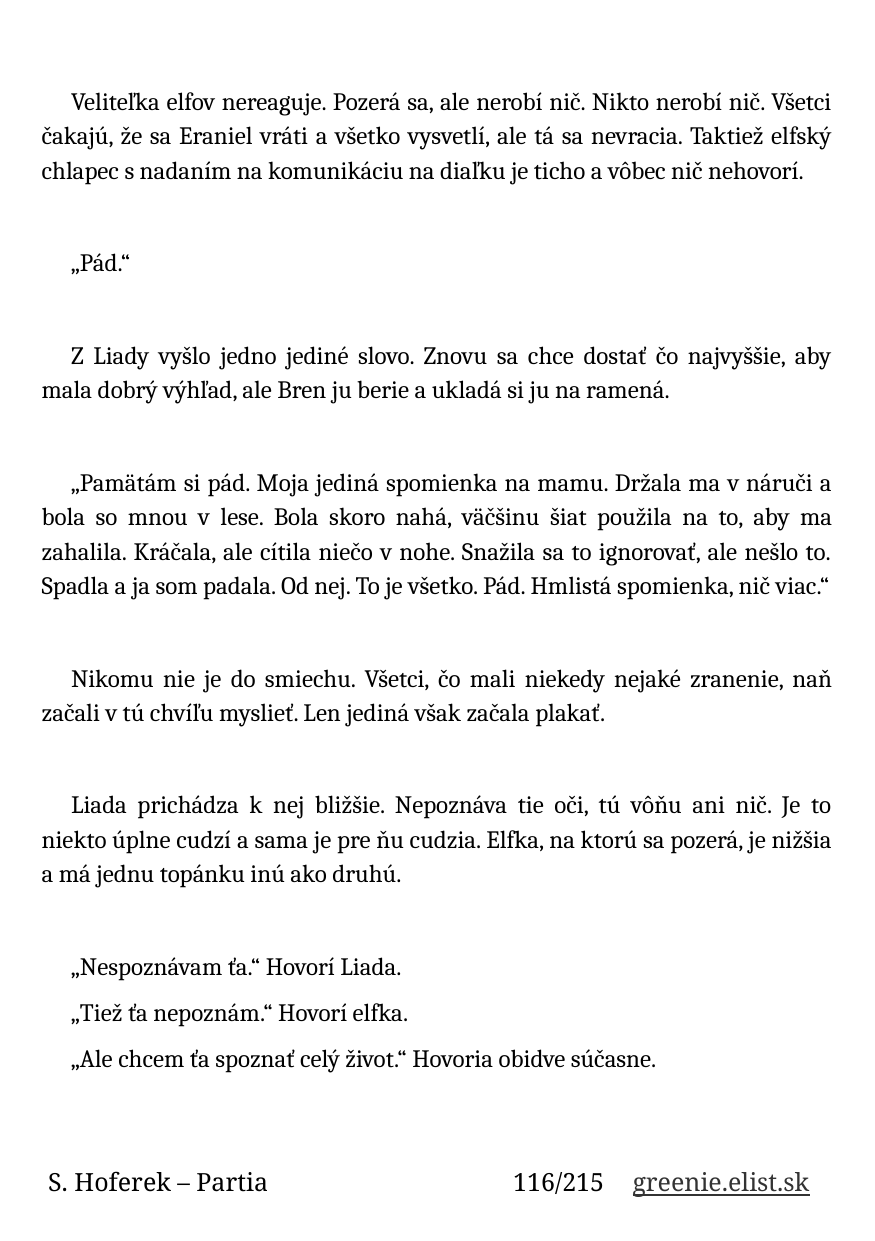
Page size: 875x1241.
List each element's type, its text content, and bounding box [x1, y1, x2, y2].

text „Pád.“ [41, 249, 833, 278]
text „Tiež ťa nepoznám.“ Hovorí elfka. [41, 999, 833, 1028]
text Nikomu nie je do smiechu. Všetci, čo mali niekedy nejaké zranenie, naň začali v tú chvíľu myslieť. Len jediná však začala plakať. [41, 664, 833, 728]
text „Pamätám si pád. Moja jediná spomienka na mamu. Držala ma v náruči a bola so mnou v lese. Bola skoro nahá, väčšinu šiat použila na to, aby ma zahalila. Kráčala, ale cítila niečo v nohe. Snažila sa to ignorovať, ale nešlo to. Spadla a ja som padala. Od nej. To je všetko. Pád. Hmlistá spomienka, nič viac.“ [41, 468, 833, 601]
text Liada prichádza k nej bližšie. Nepoznáva tie oči, tú vôňu ani nič. Je to niekto úplne cudzí a sama je pre ňu cudzia. Elfka, na ktorú sa pozerá, je nižšia a má jednu topánku inú ako druhú. [41, 791, 833, 889]
text „Nespoznávam ťa.“ Hovorí Liada. [41, 953, 833, 982]
text Veliteľka elfov nereaguje. Pozerá sa, ale nerobí nič. Nikto nerobí nič. Všetci čakajú, že sa Eraniel vráti a všetko vysvetlí, ale tá sa nevracia. Taktiež elfský chlapec s nadaním na komunikáciu na diaľku je ticho a vôbec nič nehovorí. [41, 88, 833, 185]
text „Ale chcem ťa spoznať celý život.“ Hovoria obidve súčasne. [41, 1045, 833, 1074]
text Z Liady vyšlo jedno jediné slovo. Znovu sa chce dostať čo najvyššie, aby mala dobrý výhľad, ale Bren ju berie a ukladá si ju na ramená. [41, 342, 833, 405]
